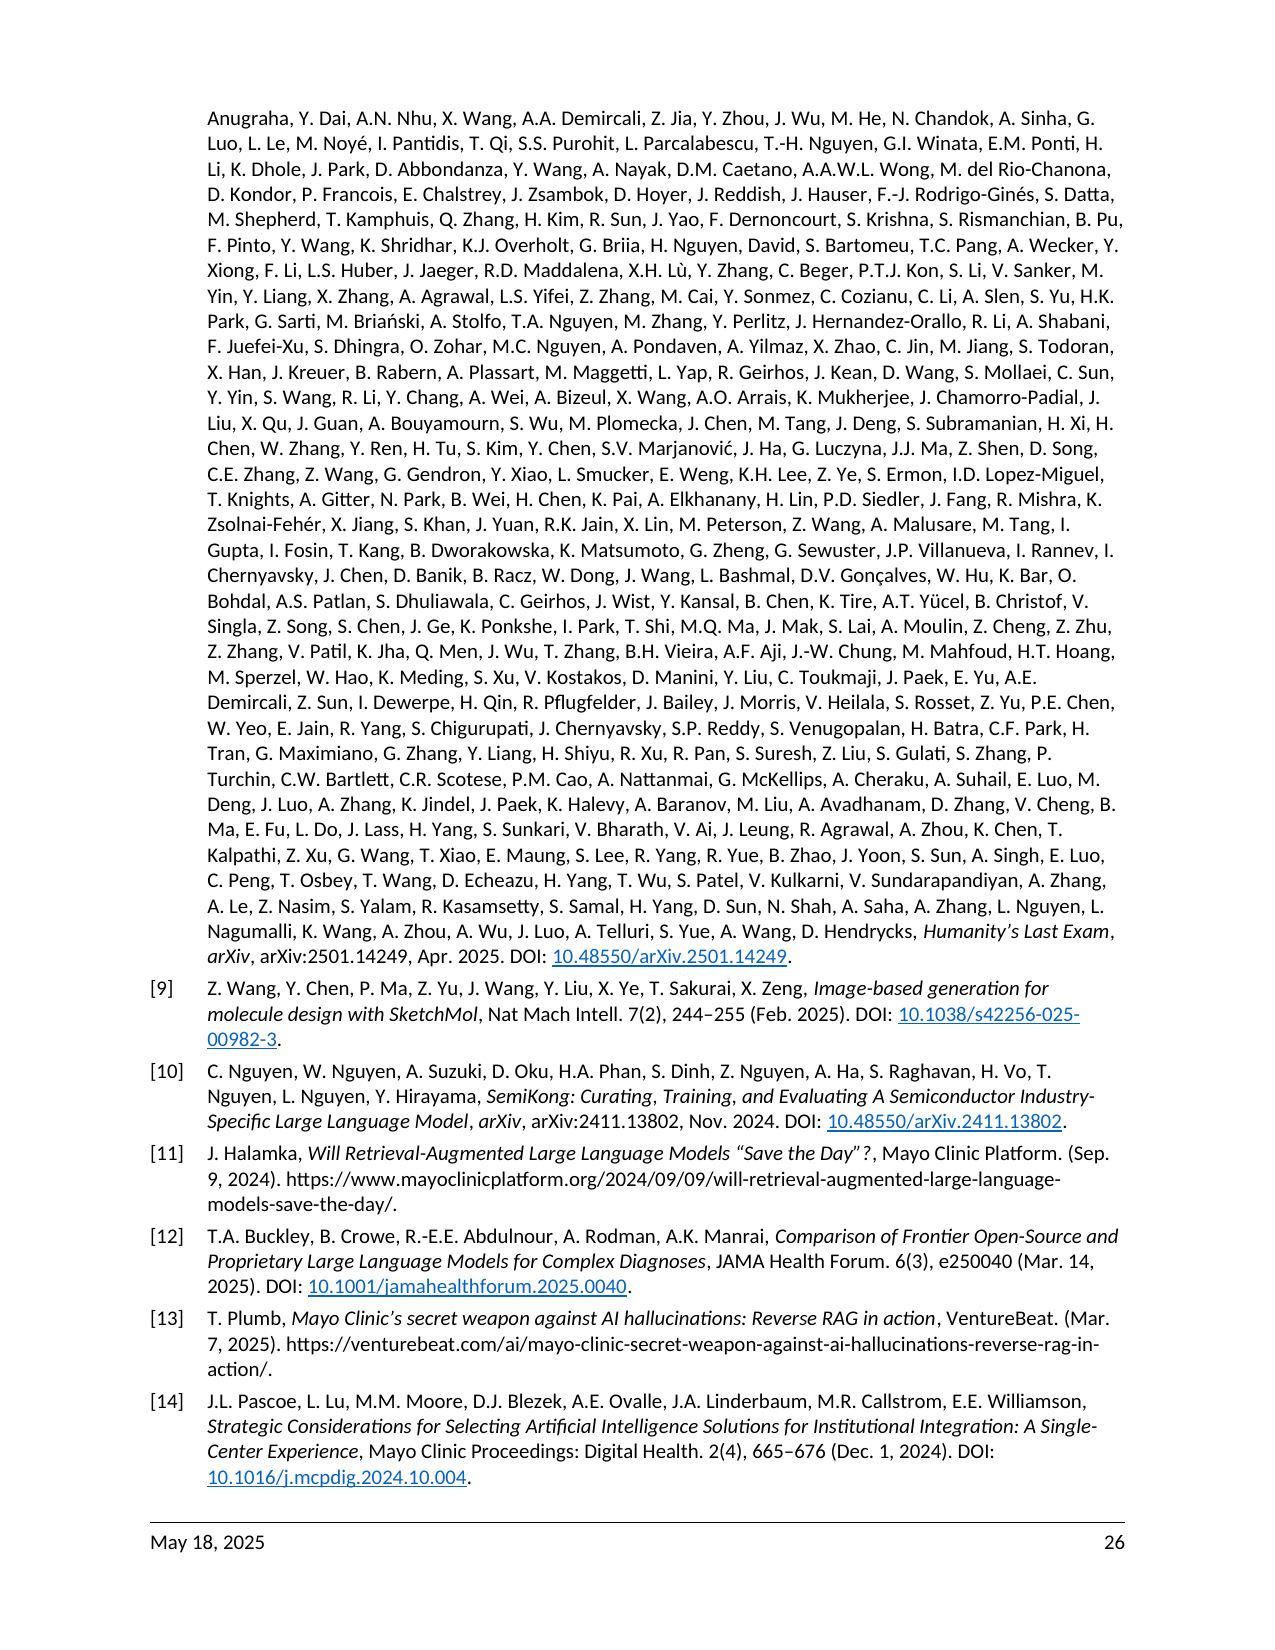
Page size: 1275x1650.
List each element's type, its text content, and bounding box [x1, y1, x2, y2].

subtitle Anugraha, Y. Dai, A.N. Nhu, X. Wang, A.A. Demircali, Z. Jia, Y. Zhou, J. Wu, M. He, N. Chandok, A. Sinha, G. Luo, L. Le, M. Noyé, I. Pantidis, T. Qi, S.S. Purohit, L. Parcalabescu, T.-H. Nguyen, G.I. Winata, E.M. Ponti, H. Li, K. Dhole, J. Park, D. Abbondanza, Y. Wang, A. Nayak, D.M. Caetano, A.A.W.L. Wong, M. del Rio-Chanona, D. Kondor, P. Francois, E. Chalstrey, J. Zsambok, D. Hoyer, J. Reddish, J. Hauser, F.-J. Rodrigo-Ginés, S. Datta, M. Shepherd, T. Kamphuis, Q. Zhang, H. Kim, R. Sun, J. Yao, F. Dernoncourt, S. Krishna, S. Rismanchian, B. Pu, F. Pinto, Y. Wang, K. Shridhar, K.J. Overholt, G. Briia, H. Nguyen, David, S. Bartomeu, T.C. Pang, A. Wecker, Y. Xiong, F. Li, L.S. Huber, J. Jaeger, R.D. Maddalena, X.H. Lù, Y. Zhang, C. Beger, P.T.J. Kon, S. Li, V. Sanker, M. Yin, Y. Liang, X. Zhang, A. Agrawal, L.S. Yifei, Z. Zhang, M. Cai, Y. Sonmez, C. Cozianu, C. Li, A. Slen, S. Yu, H.K. Park, G. Sarti, M. Briański, A. Stolfo, T.A. Nguyen, M. Zhang, Y. Perlitz, J. Hernandez-Orallo, R. Li, A. Shabani, F. Juefei-Xu, S. Dhingra, O. Zohar, M.C. Nguyen, A. Pondaven, A. Yilmaz, X. Zhao, C. Jin, M. Jiang, S. Todoran, X. Han, J. Kreuer, B. Rabern, A. Plassart, M. Maggetti, L. Yap, R. Geirhos, J. Kean, D. Wang, S. Mollaei, C. Sun, Y. Yin, S. Wang, R. Li, Y. Chang, A. Wei, A. Bizeul, X. Wang, A.O. Arrais, K. Mukherjee, J. Chamorro-Padial, J. Liu, X. Qu, J. Guan, A. Bouyamourn, S. Wu, M. Plomecka, J. Chen, M. Tang, J. Deng, S. Subramanian, H. Xi, H. Chen, W. Zhang, Y. Ren, H. Tu, S. Kim, Y. Chen, S.V. Marjanović, J. Ha, G. Luczyna, J.J. Ma, Z. Shen, D. Song, C.E. Zhang, Z. Wang, G. Gendron, Y. Xiao, L. Smucker, E. Weng, K.H. Lee, Z. Ye, S. Ermon, I.D. Lopez-Miguel, T. Knights, A. Gitter, N. Park, B. Wei, H. Chen, K. Pai, A. Elkhanany, H. Lin, P.D. Siedler, J. Fang, R. Mishra, K. Zsolnai-Fehér, X. Jiang, S. Khan, J. Yuan, R.K. Jain, X. Lin, M. Peterson, Z. Wang, A. Malusare, M. Tang, I. Gupta, I. Fosin, T. Kang, B. Dworakowska, K. Matsumoto, G. Zheng, G. Sewuster, J.P. Villanueva, I. Rannev, I. Chernyavsky, J. Chen, D. Banik, B. Racz, W. Dong, J. Wang, L. Bashmal, D.V. Gonçalves, W. Hu, K. Bar, O. Bohdal, A.S. Patlan, S. Dhuliawala, C. Geirhos, J. Wist, Y. Kansal, B. Chen, K. Tire, A.T. Yücel, B. Christof, V. Singla, Z. Song, S. Chen, J. Ge, K. Ponkshe, I. Park, T. Shi, M.Q. Ma, J. Mak, S. Lai, A. Moulin, Z. Cheng, Z. Zhu, Z. Zhang, V. Patil, K. Jha, Q. Men, J. Wu, T. Zhang, B.H. Vieira, A.F. Aji, J.-W. Chung, M. Mahfoud, H.T. Hoang, M. Sperzel, W. Hao, K. Meding, S. Xu, V. Kostakos, D. Manini, Y. Liu, C. Toukmaji, J. Paek, E. Yu, A.E. Demircali, Z. Sun, I. Dewerpe, H. Qin, R. Pflugfelder, J. Bailey, J. Morris, V. Heilala, S. Rosset, Z. Yu, P.E. Chen, W. Yeo, E. Jain, R. Yang, S. Chigurupati, J. Chernyavsky, S.P. Reddy, S. Venugopalan, H. Batra, C.F. Park, H. Tran, G. Maximiano, G. Zhang, Y. Liang, H. Shiyu, R. Xu, R. Pan, S. Suresh, Z. Liu, S. Gulati, S. Zhang, P. Turchin, C.W. Bartlett, C.R. Scotese, P.M. Cao, A. Nattanmai, G. McKellips, A. Cheraku, A. Suhail, E. Luo, M. Deng, J. Luo, A. Zhang, K. Jindel, J. Paek, K. Halevy, A. Baranov, M. Liu, A. Avadhanam, D. Zhang, V. Cheng, B. Ma, E. Fu, L. Do, J. Lass, H. Yang, S. Sunkari, V. Bharath, V. Ai, J. Leung, R. Agrawal, A. Zhou, K. Chen, T. Kalpathi, Z. Xu, G. Wang, T. Xiao, E. Maung, S. Lee, R. Yang, R. Yue, B. Zhao, J. Yoon, S. Sun, A. Singh, E. Luo, C. Peng, T. Osbey, T. Wang, D. Echeazu, H. Yang, T. Wu, S. Patel, V. Kulkarni, V. Sundarapandiyan, A. Zhang, A. Le, Z. Nasim, S. Yalam, R. Kasamsetty, S. Samal, H. Yang, D. Sun, N. Shah, A. Saha, A. Zhang, L. Nguyen, L. Nagumalli, K. Wang, A. Zhou, A. Wu, J. Luo, A. Telluri, S. Yue, A. Wang, D. Hendrycks, Humanity’s Last Exam, arXiv, arXiv:2501.14249, Apr. 2025. DOI: 10.48550/arXiv.2501.14249. [150, 105, 1125, 969]
subtitle [13] T. Plumb, Mayo Clinic’s secret weapon against AI hallucinations: Reverse RAG in action, VentureBeat. (Mar. 7, 2025). https://venturebeat.com/ai/mayo-clinic-secret-weapon-against-ai-hallucinations-reverse-rag-in-action/. [150, 1305, 1125, 1382]
subtitle [14] J.L. Pascoe, L. Lu, M.M. Moore, D.J. Blezek, A.E. Ovalle, J.A. Linderbaum, M.R. Callstrom, E.E. Williamson, Strategic Considerations for Selecting Artificial Intelligence Solutions for Institutional Integration: A Single-Center Experience, Mayo Clinic Proceedings: Digital Health. 2(4), 665–676 (Dec. 1, 2024). DOI: 10.1016/j.mcpdig.2024.10.004. [150, 1388, 1125, 1489]
subtitle [12] T.A. Buckley, B. Crowe, R.-E.E. Abdulnour, A. Rodman, A.K. Manrai, Comparison of Frontier Open-Source and Proprietary Large Language Models for Complex Diagnoses, JAMA Health Forum. 6(3), e250040 (Mar. 14, 2025). DOI: 10.1001/jamahealthforum.2025.0040. [150, 1223, 1125, 1299]
subtitle [9] Z. Wang, Y. Chen, P. Ma, Z. Yu, J. Wang, Y. Liu, X. Ye, T. Sakurai, X. Zeng, Image-based generation for molecule design with SketchMol, Nat Mach Intell. 7(2), 244–255 (Feb. 2025). DOI: 10.1038/s42256-025-00982-3. [150, 975, 1125, 1052]
subtitle [11] J. Halamka, Will Retrieval-Augmented Large Language Models “Save the Day”?, Mayo Clinic Platform. (Sep. 9, 2024). https://www.mayoclinicplatform.org/2024/09/09/will-retrieval-augmented-large-language-models-save-the-day/. [150, 1140, 1125, 1217]
subtitle [10] C. Nguyen, W. Nguyen, A. Suzuki, D. Oku, H.A. Phan, S. Dinh, Z. Nguyen, A. Ha, S. Raghavan, H. Vo, T. Nguyen, L. Nguyen, Y. Hirayama, SemiKong: Curating, Training, and Evaluating A Semiconductor Industry-Specific Large Language Model, arXiv, arXiv:2411.13802, Nov. 2024. DOI: 10.48550/arXiv.2411.13802. [150, 1058, 1125, 1134]
